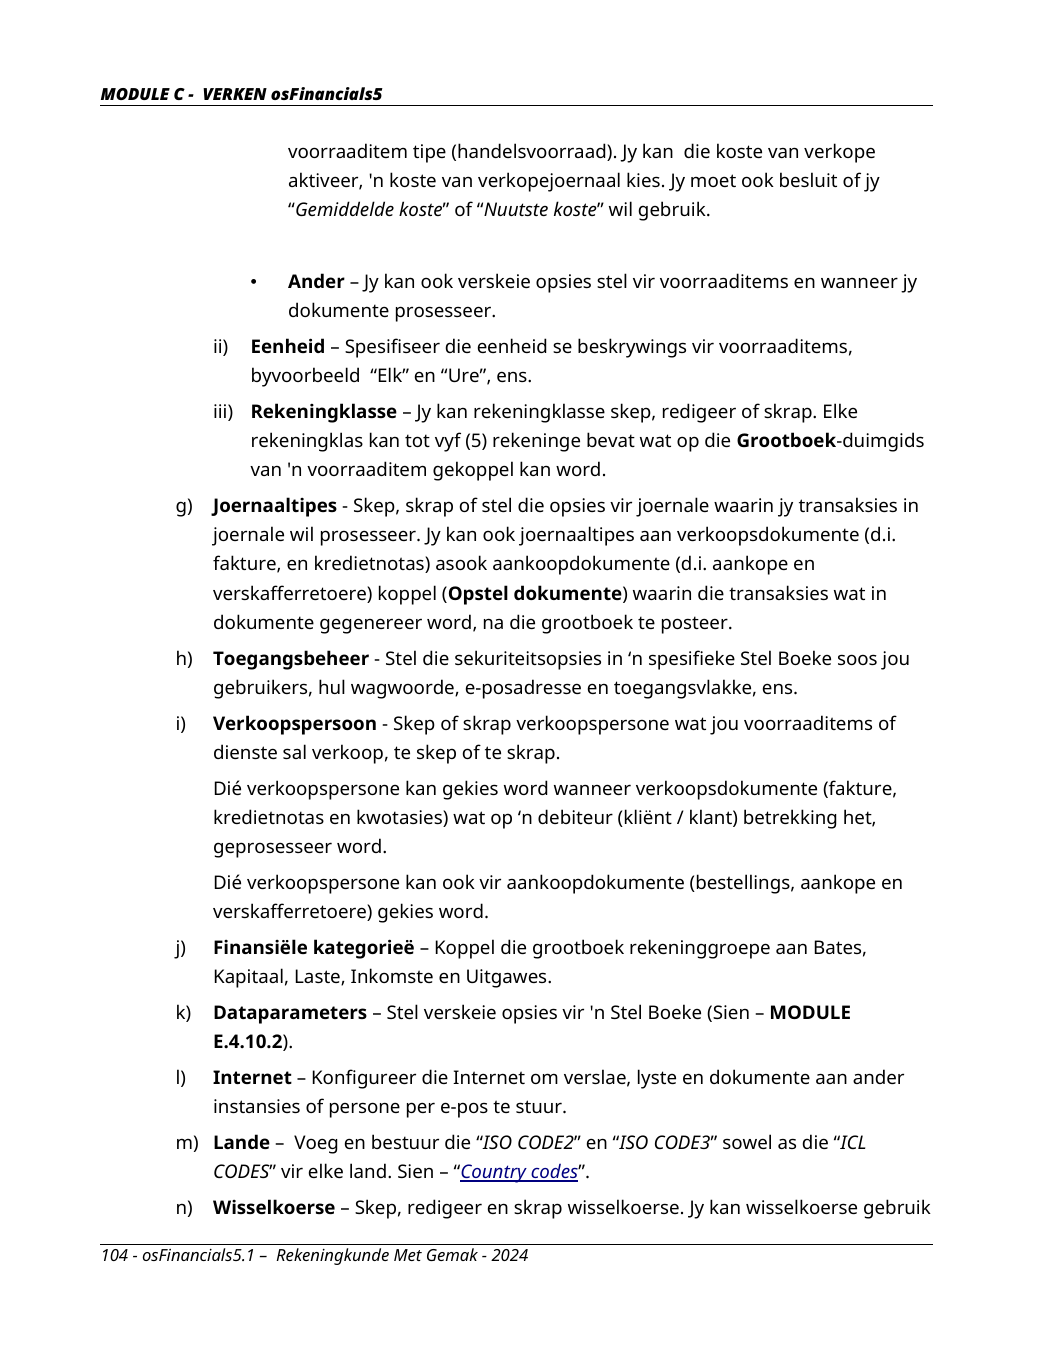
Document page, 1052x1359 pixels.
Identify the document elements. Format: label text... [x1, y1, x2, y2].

list Verkoopspersoon - Skep of skrap verkoopspersone wat jou voorraaditems of dienste sal verkoop, te skep of te skrap. [175, 710, 933, 765]
list Dataparameters – Stel verskeie opsies vir 'n Stel Boeke (Sien – MODULE E.4.10.2). [175, 999, 933, 1054]
list Joernaaltipes - Skep, skrap of stel die opsies vir joernale waarin jy transaksies in joernale wil prosesseer. Jy kan ook joernaaltipes aan verkoopsdokumente (d.i. fakture, en kredietnotas) asook aankoopdokumente (d.i. aankope en verskafferretoere) koppel (Opstel dokumente) waarin die transaksies wat in dokumente gegenereer word, na die grootboek te posteer. [175, 492, 933, 635]
list Ander – Jy kan ook verskeie opsies stel vir voorraaditems en wanneer jy dokumente prosesseer. [250, 268, 933, 323]
list voorraaditem tipe (handelsvoorraad). Jy kan die koste van verkope aktiveer, 'n koste van verkopejoernaal kies. Jy moet ook besluit of jy “Gemiddelde koste” of “Nuutste koste” wil gebruik. [250, 138, 933, 222]
list Toegangsbeheer - Stel die sekuriteitsopsies in ‘n spesifieke Stel Boeke soos jou gebruikers, hul wagwoorde, e-posadresse en toegangsvlakke, ens. [175, 645, 933, 700]
list Wisselkoerse – Skep, redigeer en skrap wisselkoerse. Jy kan wisselkoerse gebruik [175, 1194, 933, 1220]
list Rekeningklasse – Jy kan rekeningklasse skep, redigeer of skrap. Elke rekeningklas kan tot vyf (5) rekeninge bevat wat op die Grootboek-duimgids van 'n voorraaditem gekoppel kan word. [213, 398, 933, 482]
list Dié verkoopspersone kan ook vir aankoopdokumente (bestellings, aankope en verskafferretoere) gekies word. [175, 869, 933, 924]
list Internet – Konfigureer die Internet om verslae, lyste en dokumente aan ander instansies of persone per e-pos te stuur. [175, 1064, 933, 1119]
list Lande – Voeg en bestuur die “ISO CODE2” en “ISO CODE3” sowel as die “ICL CODES” vir elke land. Sien – “Country codes”. [175, 1129, 933, 1184]
list Dié verkoopspersone kan gekies word wanneer verkoopsdokumente (fakture, kredietnotas en kwotasies) wat op ‘n debiteur (kliënt / klant) betrekking het, geprosesseer word. [175, 775, 933, 859]
list Eenheid – Spesifiseer die eenheid se beskrywings vir voorraaditems, byvoorbeeld “Elk” en “Ure”, ens. [213, 333, 933, 388]
list Finansiële kategorieë – Koppel die grootboek rekeninggroepe aan Bates, Kapitaal, Laste, Inkomste en Uitgawes. [175, 934, 933, 989]
